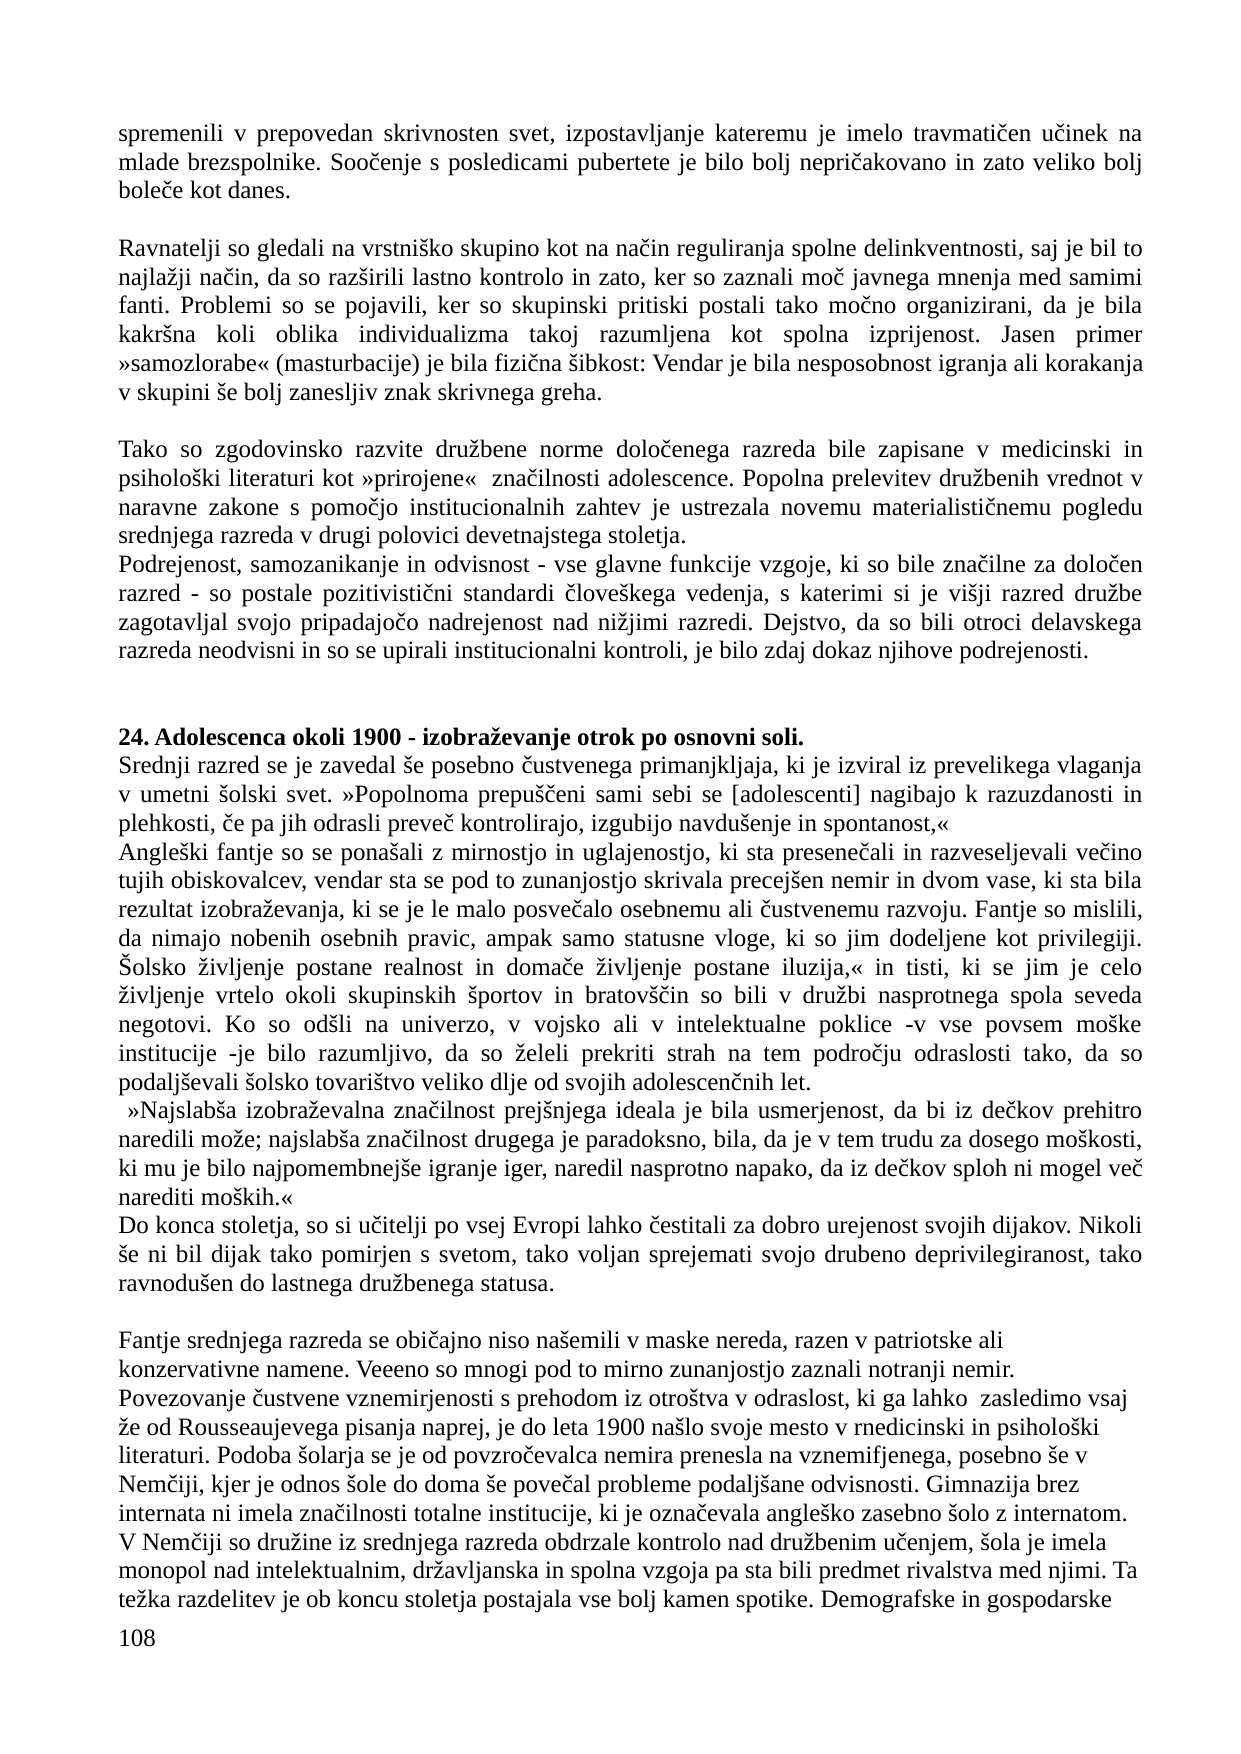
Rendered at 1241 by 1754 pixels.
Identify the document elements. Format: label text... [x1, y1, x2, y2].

text Ravnatelji so gledali na vrstniško skupino kot na način reguliranja spolne delinkventnosti, saj je bil to najlažji način, da so razširili lastno kontrolo in zato, ker so zaznali moč javnega mnenja med samimi fanti. Problemi so se pojavili, ker so skupinski pritiski postali tako močno organizirani, da je bila kakršna koli oblika individualizma takoj razumljena kot spolna izprijenost. Jasen primer »samozlorabe« (masturbacije) je bila fizična šibkost: Vendar je bila nesposobnost igranja ali korakanja v skupini še bolj zanesljiv znak skrivnega greha. [118, 233, 1144, 406]
text spremenili v prepovedan skrivnosten svet, izpostavljanje kateremu je imelo travmatičen učinek na mlade brezspolnike. Soočenje s posledicami pubertete je bilo bolj nepričakovano in zato veliko bolj boleče kot danes. [118, 118, 1144, 204]
text Tako so zgodovinsko razvite družbene norme določenega razreda bile zapisane v medicinski in psihološki literaturi kot »prirojene« značilnosti adolescence. Popolna prelevitev družbenih vrednot v naravne zakone s pomočjo institucionalnih zahtev je ustrezala novemu materialističnemu pogledu srednjega razreda v drugi polovici devetnajstega stoletja. [118, 434, 1144, 549]
text Do konca stoletja, so si učitelji po vsej Evropi lahko čestitali za dobro urejenost svojih dijakov. Nikoli še ni bil dijak tako pomirjen s svetom, tako voljan sprejemati svojo drubeno deprivilegiranost, tako ravnodušen do lastnega družbenega statusa. [118, 1211, 1144, 1297]
text Podrejenost, samozanikanje in odvisnost - vse glavne funkcije vzgoje, ki so bile značilne za določen razred - so postale pozitivistični standardi človeškega vedenja, s katerimi si je višji razred družbe zagotavljal svojo pripadajočo nadrejenost nad nižjimi razredi. Dejstvo, da so bili otroci delavskega razreda neodvisni in so se upirali institucionalni kontroli, je bilo zdaj dokaz njihove podrejenosti. [118, 549, 1144, 664]
text 24. Adolescenca okoli 1900 - izobraževanje otrok po osnovni soli. [118, 722, 1144, 751]
text »Najslabša izobraževalna značilnost prejšnjega ideala je bila usmerjenost, da bi iz dečkov prehitro naredili može; najslabša značilnost drugega je paradoksno, bila, da je v tem trudu za dosego moškosti, ki mu je bilo najpomembnejše igranje iger, naredil nasprotno napako, da iz dečkov sploh ni mogel več narediti moških.« [118, 1096, 1144, 1211]
text Srednji razred se je zavedal še posebno čustvenega primanjkljaja, ki je izviral iz prevelikega vlaganja v umetni šolski svet. »Popolnoma prepuščeni sami sebi se [adolescenti] nagibajo k razuzdanosti in plehkosti, če pa jih odrasli preveč kontrolirajo, izgubijo navdušenje in spontanost,« [118, 751, 1144, 837]
text Fantje srednjega razreda se običajno niso našemili v maske nereda, razen v patriotske ali konzervativne namene. Veeeno so mnogi pod to mirno zunanjostjo zaznali notranji nemir. Povezovanje čustvene vznemirjenosti s prehodom iz otroštva v odraslost, ki ga lahko zasledimo vsaj že od Rousseaujevega pisanja naprej, je do leta 1900 našlo svoje mesto v rnedicinski in psihološki literaturi. Podoba šolarja se je od povzročevalca nemira prenesla na vznemifjenega, posebno še v Nemčiji, kjer je odnos šole do doma še povečal probleme podaljšane odvisnosti. Gimnazija brez internata ni imela značilnosti totalne institucije, ki je označevala angleško zasebno šolo z internatom. V Nemčiji so družine iz srednjega razreda obdrzale kontrolo nad družbenim učenjem, šola je imela monopol nad intelektualnim, državljanska in spolna vzgoja pa sta bili predmet rivalstva med njimi. Ta težka razdelitev je ob koncu stoletja postajala vse bolj kamen spotike. Demografske in gospodarske [118, 1326, 1144, 1613]
text Angleški fantje so se ponašali z mirnostjo in uglajenostjo, ki sta presenečali in razveseljevali večino tujih obiskovalcev, vendar sta se pod to zunanjostjo skrivala precejšen nemir in dvom vase, ki sta bila rezultat izobraževanja, ki se je le malo posvečalo osebnemu ali čustvenemu razvoju. Fantje so mislili, da nimajo nobenih osebnih pravic, ampak samo statusne vloge, ki so jim dodeljene kot privilegiji. Šolsko življenje postane realnost in domače življenje postane iluzija,« in tisti, ki se jim je celo življenje vrtelo okoli skupinskih športov in bratovščin so bili v družbi nasprotnega spola seveda negotovi. Ko so odšli na univerzo, v vojsko ali v intelektualne poklice -v vse povsem moške institucije -je bilo razumljivo, da so želeli prekriti strah na tem področju odraslosti tako, da so podaljševali šolsko tovarištvo veliko dlje od svojih adolescenčnih let. [118, 837, 1144, 1096]
